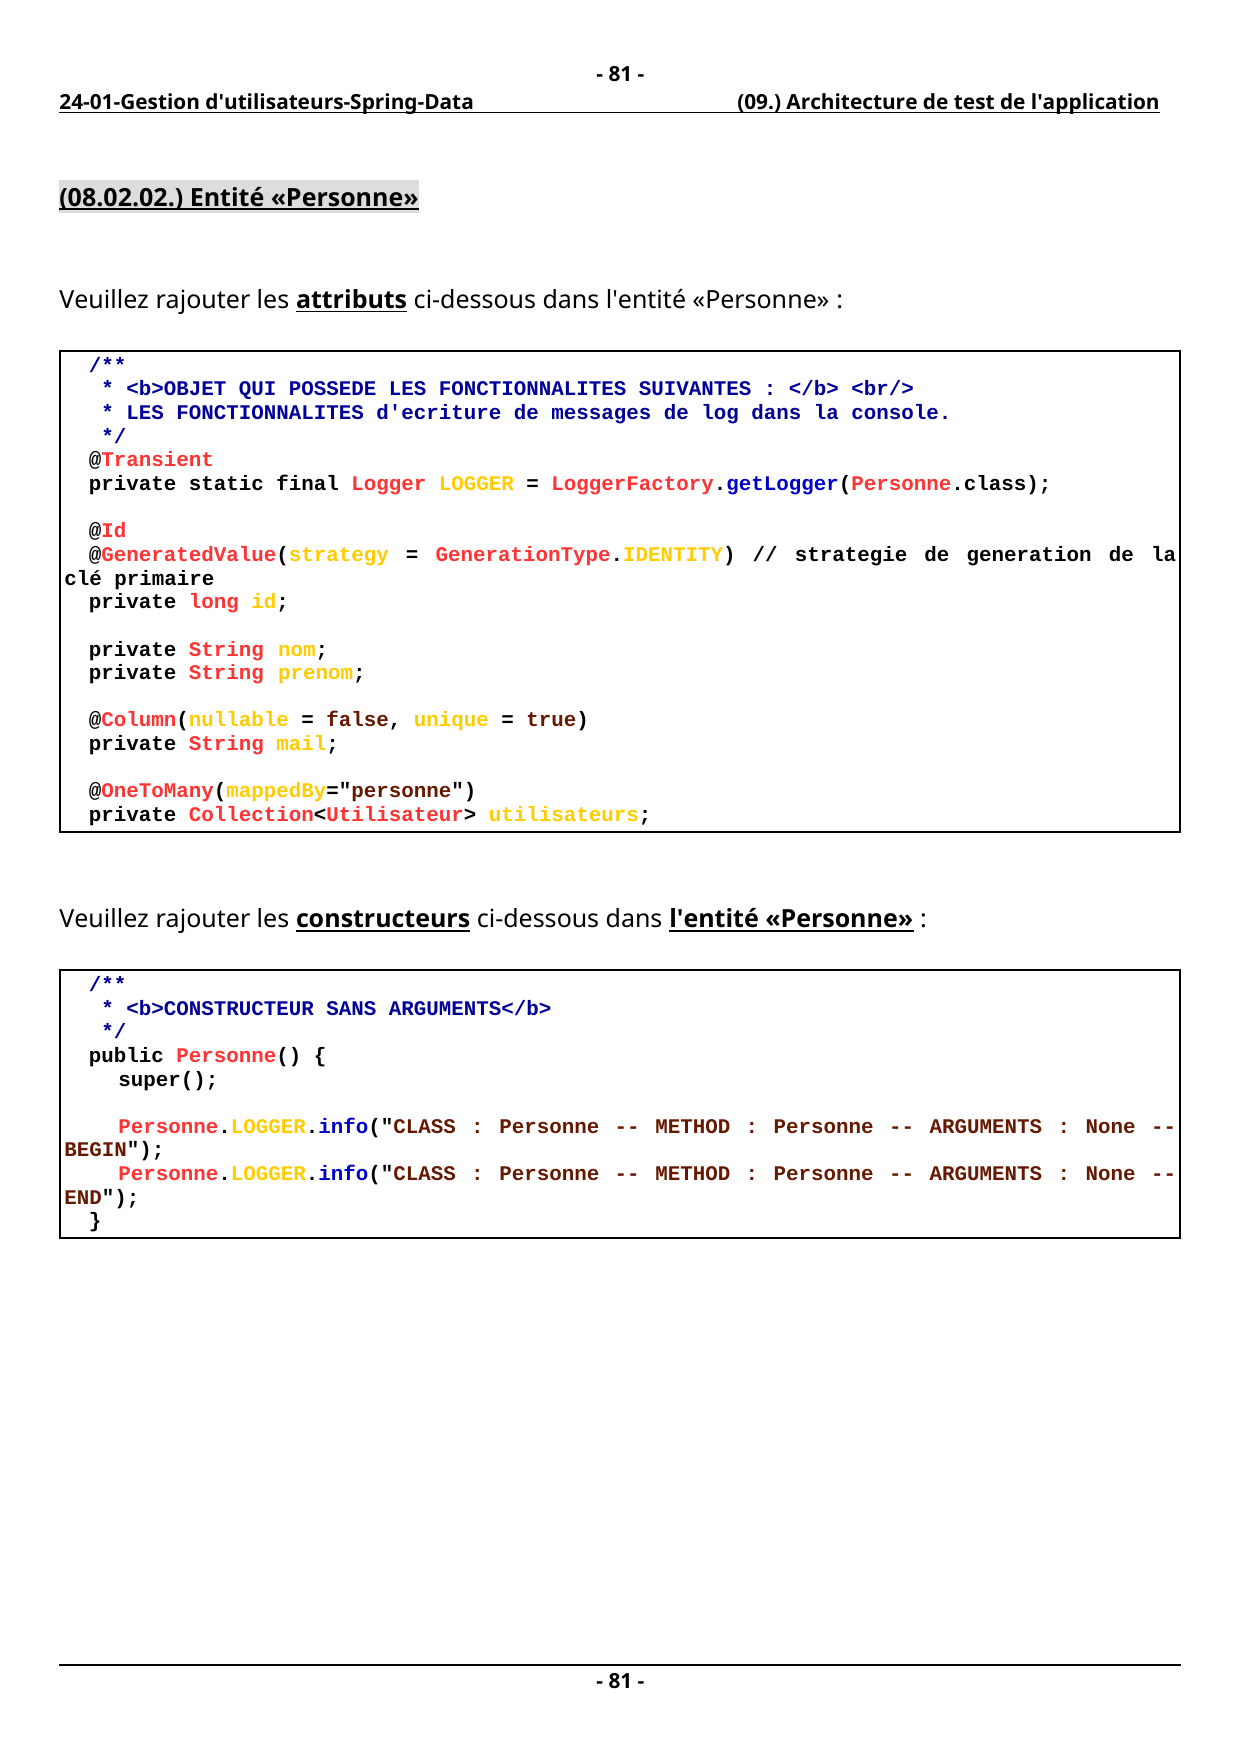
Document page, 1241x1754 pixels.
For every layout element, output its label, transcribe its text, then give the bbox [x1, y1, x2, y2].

text } [61, 1205, 1179, 1237]
text * <b>CONSTRUCTEUR SANS ARGUMENTS</b> [61, 993, 1179, 1016]
text private long id; [61, 586, 1179, 615]
text /** [61, 352, 1179, 373]
text public Personne() { [61, 1040, 1179, 1063]
text * LES FONCTIONNALITES d'ecriture de messages de log dans la console. [61, 397, 1179, 421]
text super(); [61, 1063, 1179, 1092]
text */ [61, 1016, 1179, 1040]
text private String nom; [61, 633, 1179, 657]
text Veuillez rajouter les attributs ci-dessous dans l'entité «Personne» : [59, 282, 1181, 316]
text @Column(nullable = false, unique = true) [61, 704, 1179, 728]
text @Id [61, 515, 1179, 539]
text /** [61, 971, 1179, 993]
text Personne.LOGGER.info("CLASS : Personne -- METHOD : Personne -- ARGUMENTS : None -- END"); [61, 1158, 1179, 1205]
text * <b>OBJET QUI POSSEDE LES FONCTIONNALITES SUIVANTES : </b> <br/> [61, 373, 1179, 397]
text Personne.LOGGER.info("CLASS : Personne -- METHOD : Personne -- ARGUMENTS : None -- BEGIN"); [61, 1111, 1179, 1158]
text private String prenom; [61, 657, 1179, 686]
text */ [61, 421, 1179, 444]
text @GeneratedValue(strategy = GenerationType.IDENTITY) // strategie de generation de la clé primaire [61, 539, 1179, 586]
text @OneToMany(mappedBy="personne") [61, 775, 1179, 799]
text Veuillez rajouter les constructeurs ci-dessous dans l'entité «Personne» : [59, 901, 1181, 935]
text (08.02.02.) Entité «Personne» [59, 179, 1181, 213]
text @Transient [61, 444, 1179, 468]
text private Collection<Utilisateur> utilisateurs; [61, 799, 1179, 831]
text private String mail; [61, 728, 1179, 757]
text private static final Logger LOGGER = LoggerFactory.getLogger(Personne.class); [61, 468, 1179, 497]
